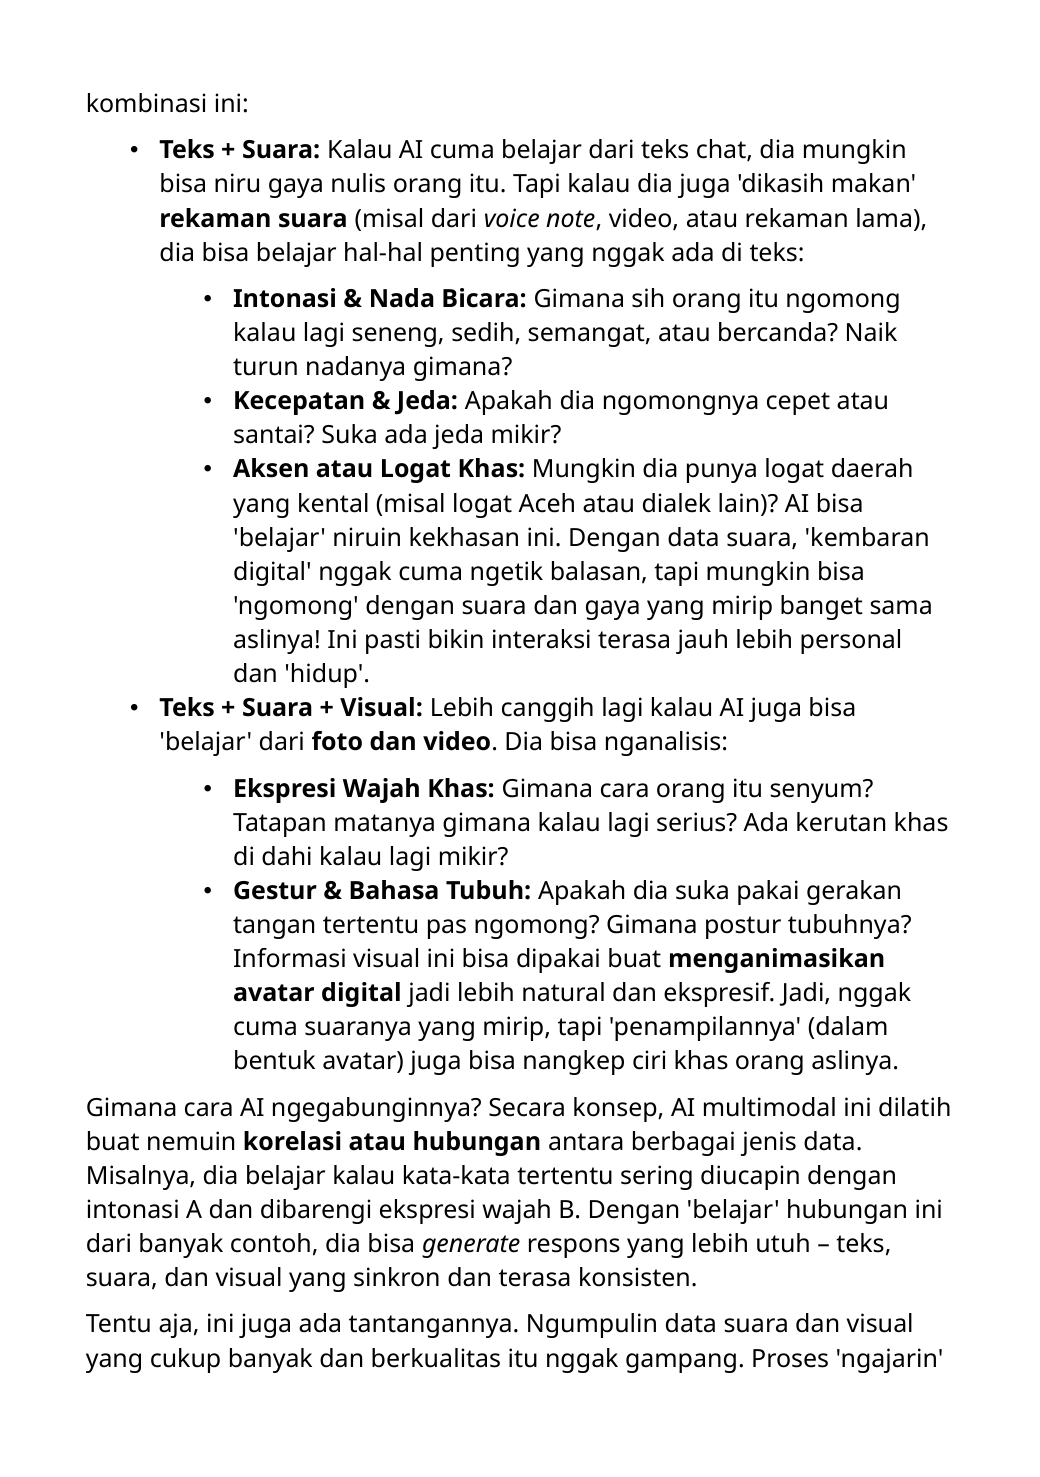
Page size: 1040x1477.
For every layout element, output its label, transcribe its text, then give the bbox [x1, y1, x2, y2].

list Intonasi & Nada Bicara: Gimana sih orang itu ngomong kalau lagi seneng, sedih, semangat, atau bercanda? Naik turun nadanya gimana? [203, 281, 954, 383]
list Aksen atau Logat Khas: Mungkin dia punya logat daerah yang kental (misal logat Aceh atau dialek lain)? AI bisa 'belajar' niruin kekhasan ini. Dengan data suara, 'kembaran digital' nggak cuma ngetik balasan, tapi mungkin bisa 'ngomong' dengan suara dan gaya yang mirip banget sama aslinya! Ini pasti bikin interaksi terasa jauh lebih personal dan 'hidup'. [203, 451, 954, 689]
list Teks + Suara: Kalau AI cuma belajar dari teks chat, dia mungkin bisa niru gaya nulis orang itu. Tapi kalau dia juga 'dikasih makan' rekaman suara (misal dari voice note, video, atau rekaman lama), dia bisa belajar hal-hal penting yang nggak ada di teks: [130, 132, 954, 268]
text kombinasi ini: [86, 86, 954, 119]
text Gimana cara AI ngegabunginnya? Secara konsep, AI multimodal ini dilatih buat nemuin korelasi atau hubungan antara berbagai jenis data. Misalnya, dia belajar kalau kata-kata tertentu sering diucapin dengan intonasi A dan dibarengi ekspresi wajah B. Dengan 'belajar' hubungan ini dari banyak contoh, dia bisa generate respons yang lebih utuh – teks, suara, dan visual yang sinkron dan terasa konsisten. [86, 1089, 954, 1294]
list Ekspresi Wajah Khas: Gimana cara orang itu senyum? Tatapan matanya gimana kalau lagi serius? Ada kerutan khas di dahi kalau lagi mikir? [203, 770, 954, 872]
text Tentu aja, ini juga ada tantangannya. Ngumpulin data suara dan visual yang cukup banyak dan berkualitas itu nggak gampang. Proses 'ngajarin' [86, 1306, 954, 1374]
list Kecepatan & Jeda: Apakah dia ngomongnya cepet atau santai? Suka ada jeda mikir? [203, 383, 954, 451]
list Gestur & Bahasa Tubuh: Apakah dia suka pakai gerakan tangan tertentu pas ngomong? Gimana postur tubuhnya? Informasi visual ini bisa dipakai buat menganimasikan avatar digital jadi lebih natural dan ekspresif. Jadi, nggak cuma suaranya yang mirip, tapi 'penampilannya' (dalam bentuk avatar) juga bisa nangkep ciri khas orang aslinya. [203, 872, 954, 1077]
list Teks + Suara + Visual: Lebih canggih lagi kalau AI juga bisa 'belajar' dari foto dan video. Dia bisa nganalisis: [130, 689, 954, 758]
